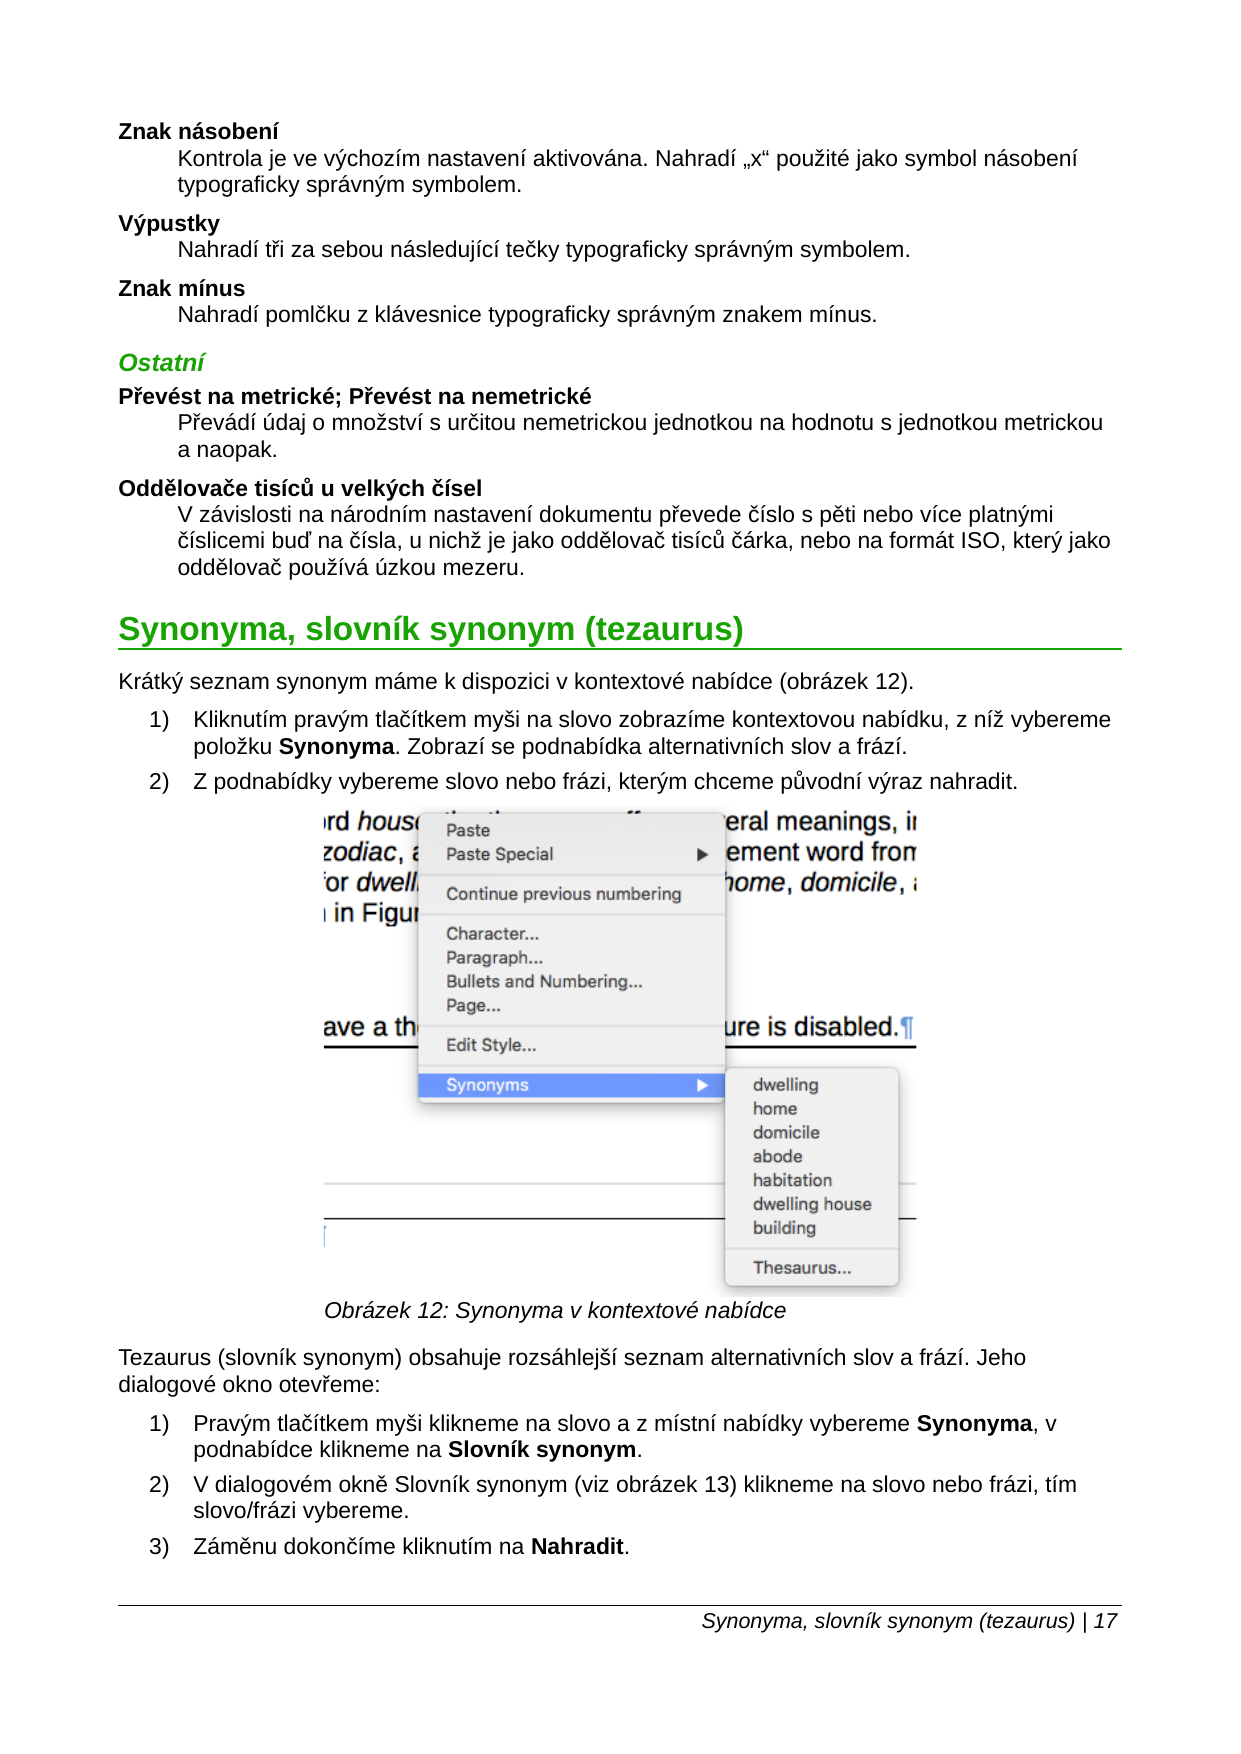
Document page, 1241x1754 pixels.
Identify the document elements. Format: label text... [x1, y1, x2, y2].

text Převádí údaj o množství s určitou nemetrickou jednotkou na hodnotu s jednotkou metrickou a naopak. [177, 409, 1122, 462]
text Oddělovače tisíců u velkých čísel [118, 474, 1122, 501]
text Obrázek 12: Synonyma v kontextové nabídce [324, 1297, 916, 1323]
subtitle Synonyma, slovník synonym (tezaurus) [118, 609, 1122, 648]
text V závislosti na národním nastavení dokumentu převede číslo s pěti nebo více platnými číslicemi buď na čísla, u nichž je jako oddělovač tisíců čárka, nebo na formát ISO, který jako oddělovač používá úzkou mezeru. [177, 501, 1122, 580]
text Nahradí tři za sebou následující tečky typograficky správným symbolem. [177, 236, 1122, 262]
text Kontrola je ve výchozím nastavení aktivována. Nahradí „x“ použité jako symbol násobení typograficky správným symbolem. [177, 144, 1122, 197]
list Krátký seznam synonym máme k dispozici v kontextové nabídce (obrázek 12). [118, 668, 1122, 694]
list Záměnu dokončíme kliknutím na Nahradit. [169, 1533, 1122, 1559]
text Výpustky [118, 210, 1122, 236]
list Kliknutím pravým tlačítkem myši na slovo zobrazíme kontextovou nabídku, z níž vybereme položku Synonyma. Zobrazí se podnabídka alternativních slov a frází. [169, 706, 1122, 759]
text Nahradí pomlčku z klávesnice typograficky správným znakem mínus. [177, 301, 1122, 328]
list Pravým tlačítkem myši klikneme na slovo a z místní nabídky vybereme Synonyma, v podnabídce klikneme na Slovník synonym. [169, 1409, 1122, 1462]
subtitle Ostatní [118, 348, 1122, 377]
list Tezaurus (slovník synonym) obsahuje rozsáhlejší seznam alternativních slov a frází. Jeho dialogové okno otevřeme: [118, 1344, 1122, 1397]
list V dialogovém okně Slovník synonym (viz obrázek 13) klikneme na slovo nebo frázi, tím slovo/frázi vybereme. [169, 1471, 1122, 1524]
text Znak násobení [118, 118, 1122, 144]
text Znak mínus [118, 275, 1122, 301]
list Z podnabídky vybereme slovo nebo frázi, kterým chceme původní výraz nahradit. [169, 768, 1122, 794]
picture [323, 806, 917, 1297]
text Převést na metrické; Převést na nemetrické [118, 383, 1122, 409]
